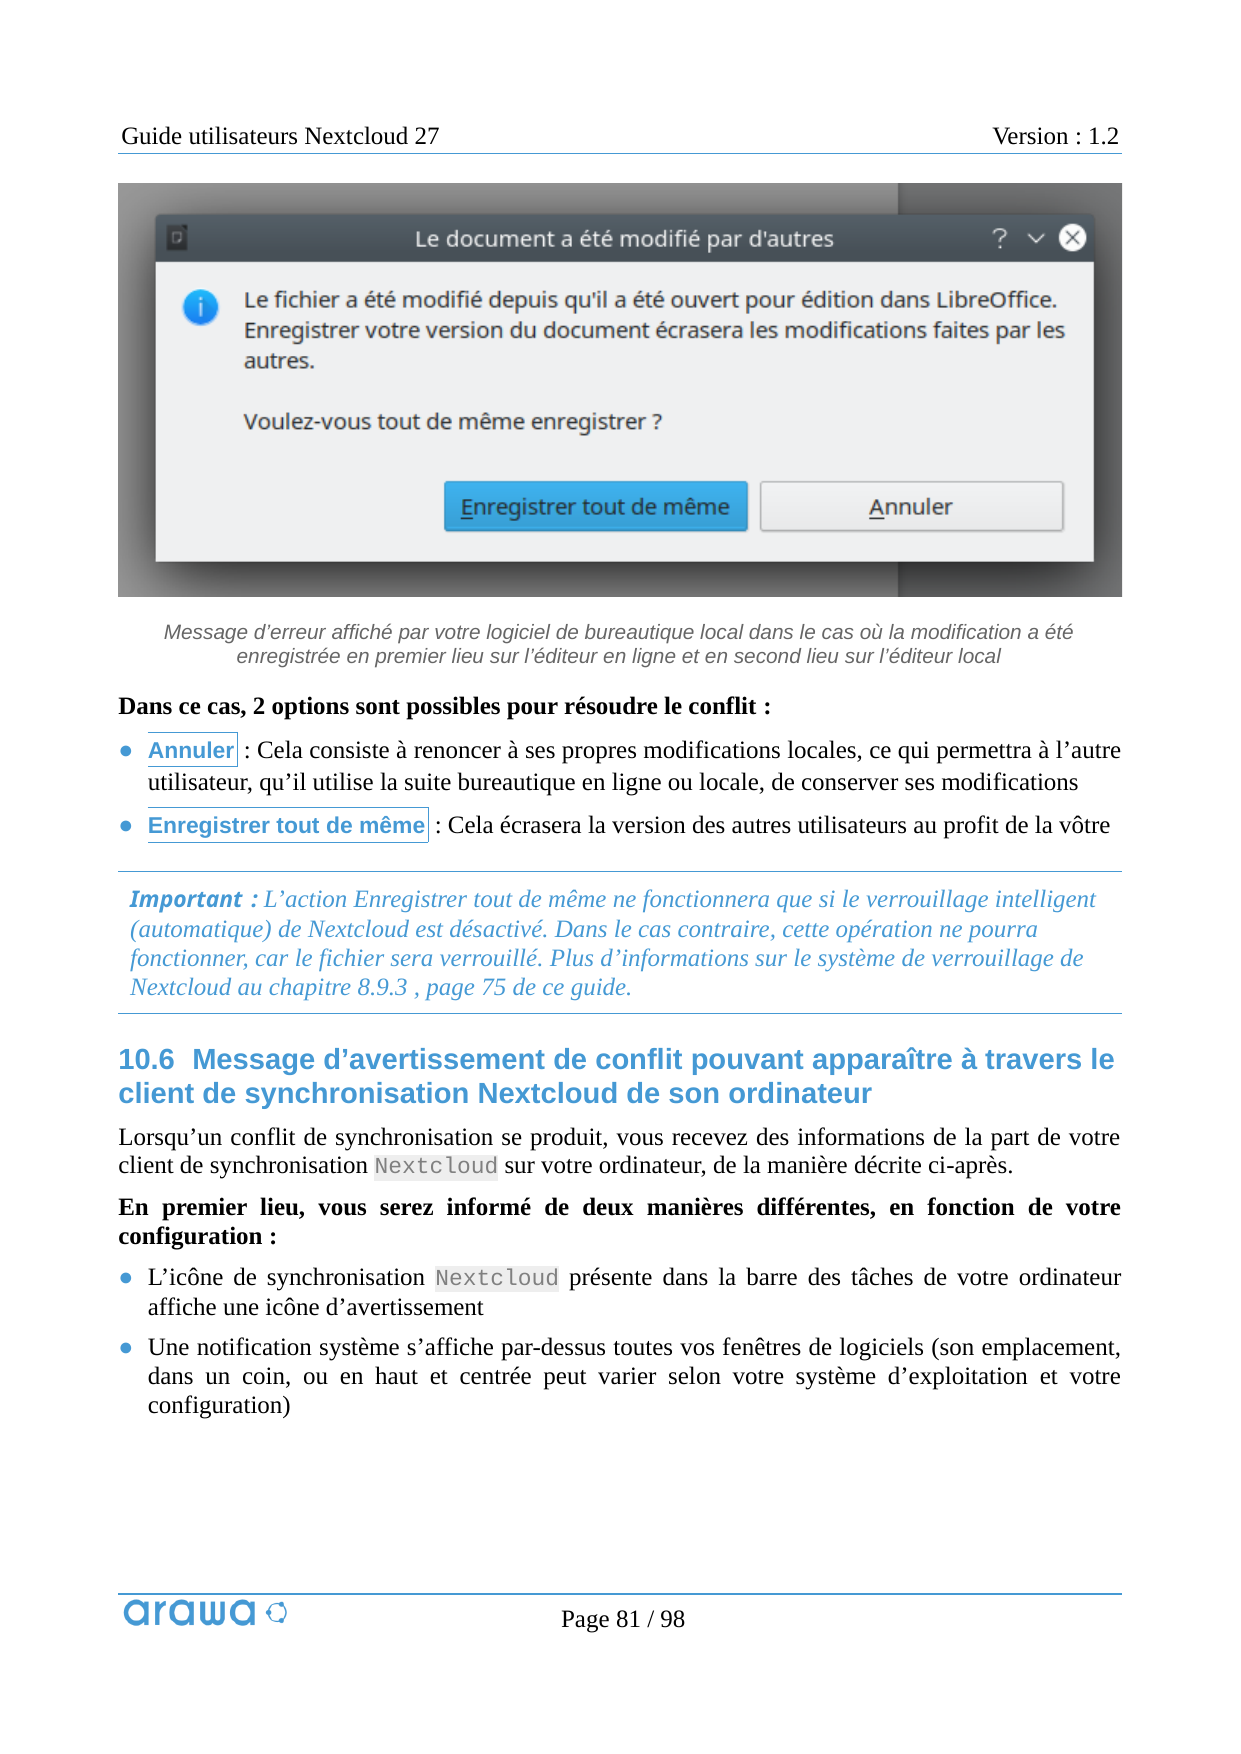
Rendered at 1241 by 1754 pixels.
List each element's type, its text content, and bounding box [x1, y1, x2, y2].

text Lorsqu’un conflit de synchronisation se produit, vous recevez des informations de la part de votre client de synchronisation Nextcloud sur votre ordinateur, de la manière décrite ci-après. [118, 1122, 1122, 1181]
text Important : L’action Enregistrer tout de même ne fonctionnera que si le verrouillage intelligent (automatique) de Nextcloud est désactivé. Dans le cas contraire, cette opération ne pourra fonctionner, car le fichier sera verrouillé. Plus d’informations sur le système de verrouillage de Nextcloud au chapitre 8.9.3 , page 75 de ce guide. [118, 872, 1122, 1013]
picture [118, 183, 1123, 597]
picture [121, 1597, 290, 1628]
text Message d’erreur affiché par votre logiciel de bureautique local dans le cas où la modification a été enregistrée en premier lieu sur l’éditeur en ligne et en second lieu sur l’éditeur local [118, 620, 1122, 668]
text Dans ce cas, 2 options sont possibles pour résoudre le conflit : [118, 691, 1122, 720]
list Enregistrer tout de même [118, 807, 428, 842]
list L’icône de synchronisation Nextcloud présente dans la barre des tâches de votre ordinateur affiche une icône d’avertissement [118, 1262, 1122, 1321]
list Annuler : Cela consiste à renoncer à ses propres modifications locales, ce qui permettra à l’autre utilisateur, qu’il utilise la suite bureautique en ligne ou locale, de conserver ses modifications [118, 732, 1122, 795]
list : Cela écrasera la version des autres utilisateurs au profit de la vôtre [429, 807, 1122, 842]
text En premier lieu, vous serez informé de deux manières différentes, en fonction de votre configuration : [118, 1192, 1122, 1250]
list Une notification système s’affiche par-dessus toutes vos fenêtres de logiciels (son emplacement, dans un coin, ou en haut et centrée peut varier selon votre système d’exploitation et votre configuration) [118, 1332, 1122, 1419]
subtitle Message d’avertissement de conflit pouvant apparaître à travers le client de synchronisation Nextcloud de son ordinateur [118, 1042, 1122, 1109]
